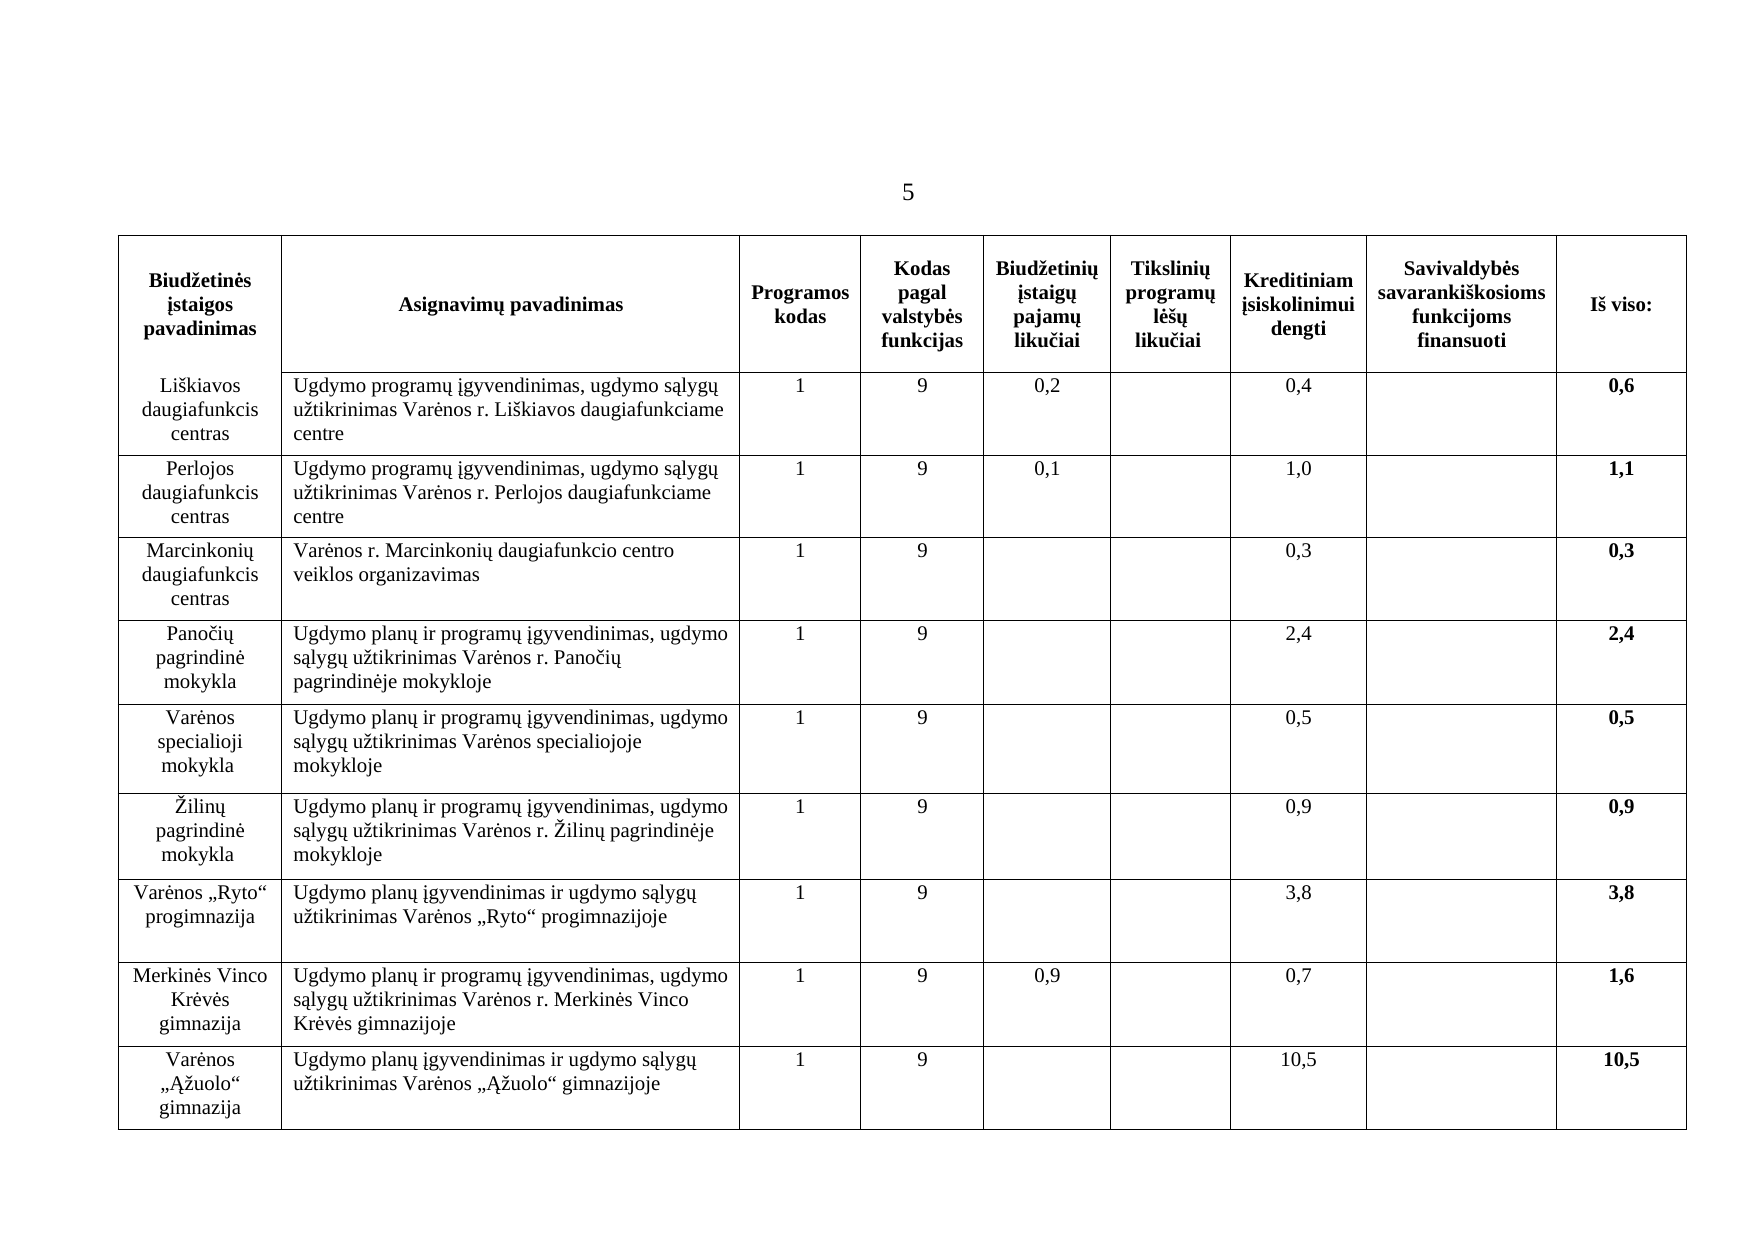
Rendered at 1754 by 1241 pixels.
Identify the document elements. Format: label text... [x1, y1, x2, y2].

table_cell 0,4 [1231, 373, 1366, 455]
table_cell Varėnos specialioji mokykla [119, 705, 281, 793]
table_cell [1111, 1047, 1230, 1128]
table_cell 0,3 [1231, 538, 1366, 620]
table_cell 0,9 [1557, 794, 1686, 879]
table_cell [1367, 456, 1556, 537]
table_cell Ugdymo programų įgyvendinimas, ugdymo sąlygų užtikrinimas Varėnos r. Perlojos daugiafunkciame centre [282, 456, 739, 537]
table_cell [984, 621, 1110, 704]
table_cell 10,5 [1557, 1047, 1686, 1128]
table_cell 0,9 [984, 963, 1110, 1046]
table_cell [1367, 538, 1556, 620]
table_cell [984, 538, 1110, 620]
table_cell 0,6 [1557, 373, 1686, 455]
table_cell [1111, 880, 1230, 962]
table_cell 1 [740, 705, 860, 793]
table_cell 1,0 [1231, 456, 1366, 537]
table_cell 1,6 [1557, 963, 1686, 1046]
table_cell 9 [861, 705, 983, 793]
table_header Biudžetinių įstaigų pajamų likučiai [984, 236, 1110, 372]
table_header Programos kodas [740, 236, 860, 372]
table_cell [984, 794, 1110, 879]
table_cell [1111, 621, 1230, 704]
table_cell [984, 705, 1110, 793]
table_cell 10,5 [1231, 1047, 1366, 1128]
table_cell [1111, 538, 1230, 620]
table_cell 3,8 [1557, 880, 1686, 962]
table_cell 9 [861, 538, 983, 620]
table_cell Ugdymo planų įgyvendinimas ir ugdymo sąlygų užtikrinimas Varėnos „Ryto“ progimnazijoje [282, 880, 739, 962]
table_cell Panočių pagrindinė mokykla [119, 621, 281, 704]
table_cell Varėnos „Ąžuolo“ gimnazija [119, 1047, 281, 1128]
table_header Savivaldybės savarankiškosioms funkcijoms finansuoti [1367, 236, 1556, 372]
table_cell 2,4 [1557, 621, 1686, 704]
table_cell 1 [740, 621, 860, 704]
table_cell 0,1 [984, 456, 1110, 537]
table_cell 1 [740, 538, 860, 620]
table_cell 1,1 [1557, 456, 1686, 537]
table_cell 9 [861, 963, 983, 1046]
table_cell Perlojos daugiafunkcis centras [119, 456, 281, 537]
table_cell [984, 880, 1110, 962]
table_cell 9 [861, 456, 983, 537]
table_cell Varėnos r. Marcinkonių daugiafunkcio centro veiklos organizavimas [282, 538, 739, 620]
table_cell Ugdymo programų įgyvendinimas, ugdymo sąlygų užtikrinimas Varėnos r. Liškiavos daugiafunkciame centre [282, 373, 739, 455]
table_header Kreditiniam įsiskolinimui dengti [1231, 236, 1366, 372]
table_cell 0,9 [1231, 794, 1366, 879]
table_cell [1367, 963, 1556, 1046]
table_cell [1367, 1047, 1556, 1128]
table_cell 3,8 [1231, 880, 1366, 962]
table_cell 1 [740, 373, 860, 455]
table_cell 1 [740, 1047, 860, 1128]
table_cell [1367, 621, 1556, 704]
table_cell 9 [861, 373, 983, 455]
table_cell Ugdymo planų ir programų įgyvendinimas, ugdymo sąlygų užtikrinimas Varėnos r. Žilinų pagrindinėje mokykloje [282, 794, 739, 879]
table_cell [984, 1047, 1110, 1128]
table_cell 0,5 [1231, 705, 1366, 793]
table_cell [1367, 705, 1556, 793]
table_cell 9 [861, 794, 983, 879]
table_cell Merkinės Vinco Krėvės gimnazija [119, 963, 281, 1046]
table_header Asignavimų pavadinimas [282, 236, 739, 372]
table_cell 1 [740, 880, 860, 962]
table_cell Ugdymo planų įgyvendinimas ir ugdymo sąlygų užtikrinimas Varėnos „Ąžuolo“ gimnazijoje [282, 1047, 739, 1128]
table_cell 0,7 [1231, 963, 1366, 1046]
table_cell 1 [740, 794, 860, 879]
table_cell [1367, 794, 1556, 879]
table_cell 1 [740, 963, 860, 1046]
table_cell Ugdymo planų ir programų įgyvendinimas, ugdymo sąlygų užtikrinimas Varėnos specialiojoje mokykloje [282, 705, 739, 793]
table_cell 2,4 [1231, 621, 1366, 704]
table_cell Liškiavos daugiafunkcis centras [119, 372, 281, 455]
table_cell 9 [861, 1047, 983, 1128]
table_cell Varėnos „Ryto“ progimnazija [119, 880, 281, 962]
table_cell 0,3 [1557, 538, 1686, 620]
table_cell 0,2 [984, 373, 1110, 455]
table_cell 9 [861, 621, 983, 704]
table_cell Žilinų pagrindinė mokykla [119, 794, 281, 879]
table_cell Ugdymo planų ir programų įgyvendinimas, ugdymo sąlygų užtikrinimas Varėnos r. Merkinės Vinco Krėvės gimnazijoje [282, 963, 739, 1046]
table_cell [1111, 705, 1230, 793]
table_cell [1111, 963, 1230, 1046]
table_header Iš viso: [1557, 236, 1686, 372]
table_cell [1367, 373, 1556, 455]
table_cell 1 [740, 456, 860, 537]
table_header Biudžetinės įstaigos pavadinimas [119, 236, 281, 372]
table_cell [1111, 373, 1230, 455]
table_cell Marcinkonių daugiafunkcis centras [119, 538, 281, 620]
table_cell 0,5 [1557, 705, 1686, 793]
table_cell Ugdymo planų ir programų įgyvendinimas, ugdymo sąlygų užtikrinimas Varėnos r. Panočių pagrindinėje mokykloje [282, 621, 739, 704]
table_header Tikslinių programų lėšų likučiai [1111, 236, 1230, 372]
table_header Kodas pagal valstybės funkcijas [861, 236, 983, 372]
table_cell 9 [861, 880, 983, 962]
table_cell [1367, 880, 1556, 962]
table_cell [1111, 794, 1230, 879]
table_cell [1111, 456, 1230, 537]
